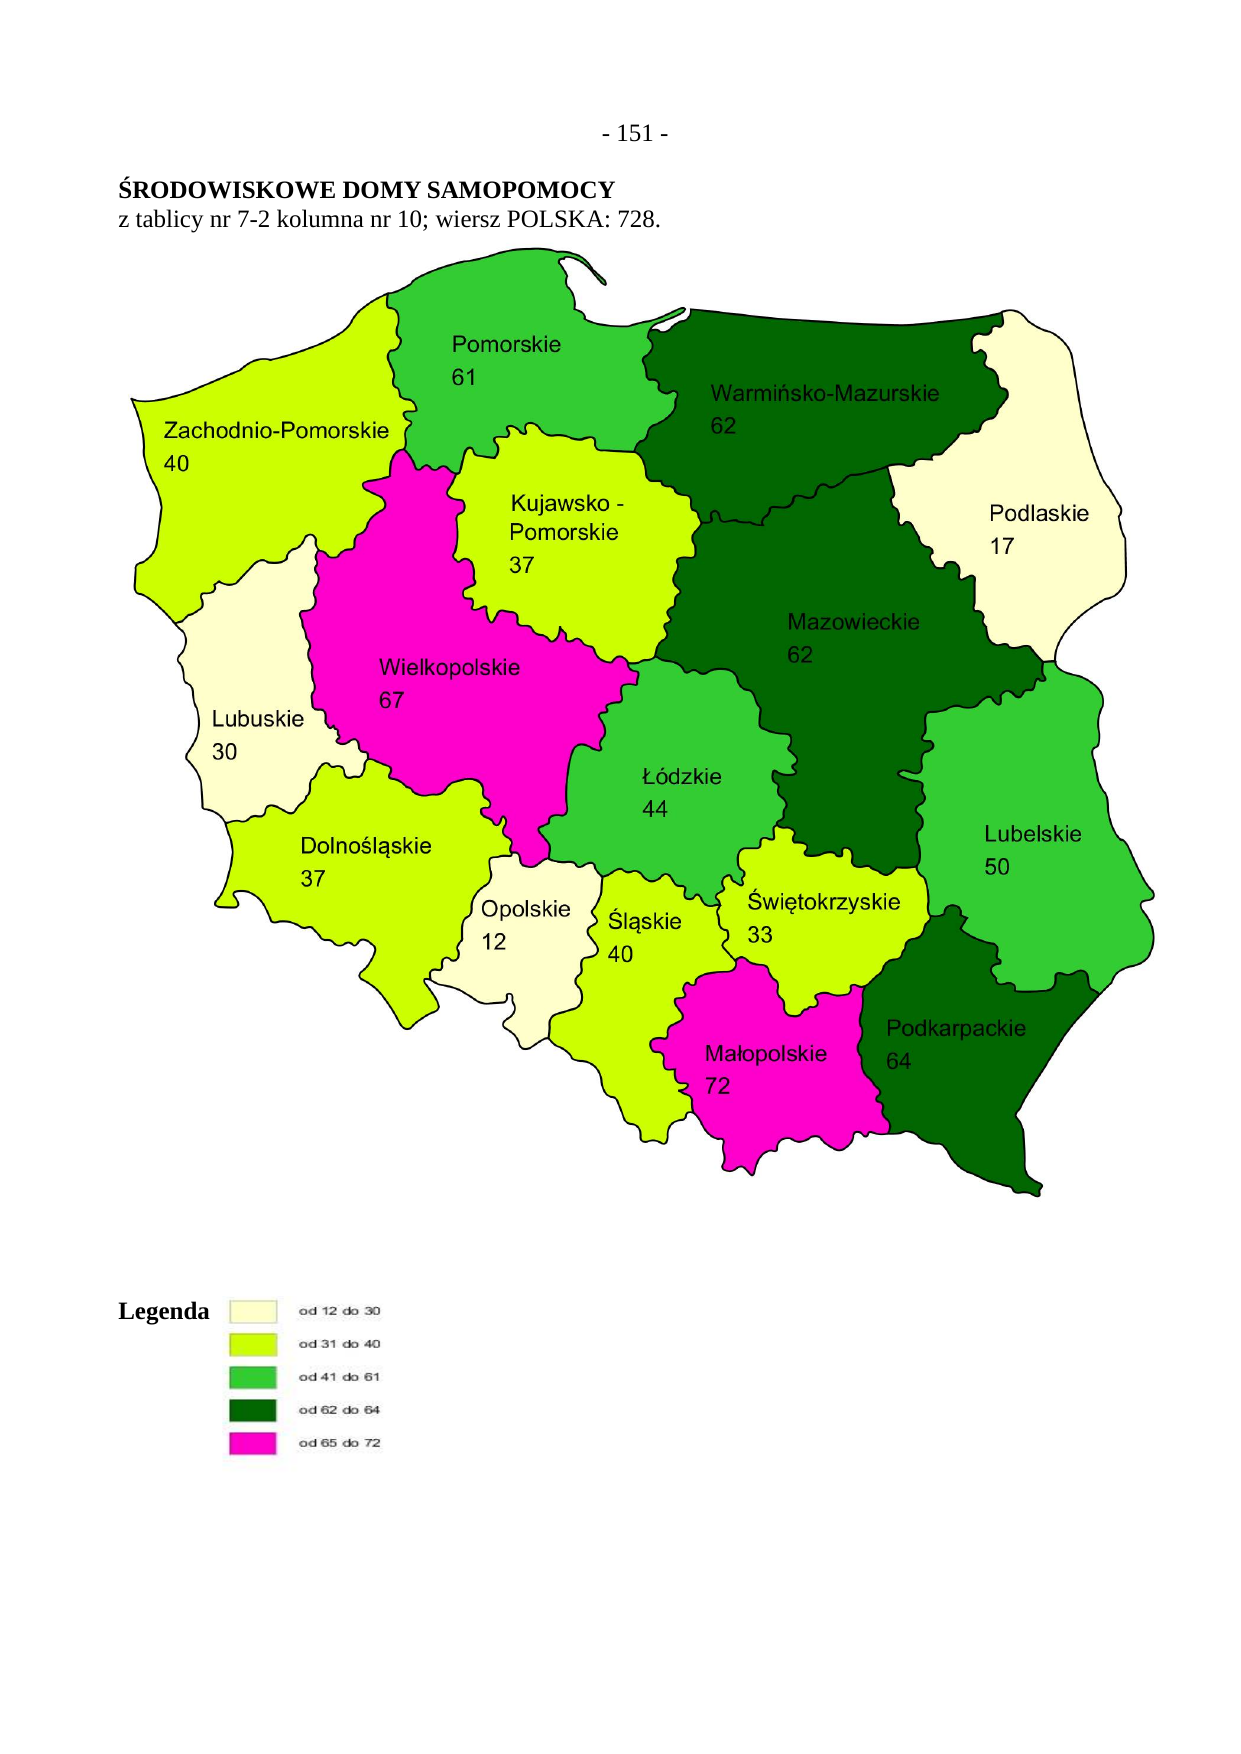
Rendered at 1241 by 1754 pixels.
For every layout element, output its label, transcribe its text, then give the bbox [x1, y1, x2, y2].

picture [118, 233, 1182, 1537]
text ŚRODOWISKOWE DOMY SAMOPOMOCY [118, 176, 1152, 204]
text z tablicy nr 7-2 kolumna nr 10; wiersz POLSKA: 728. [118, 204, 1152, 233]
table_header Legenda [118, 1296, 222, 1537]
